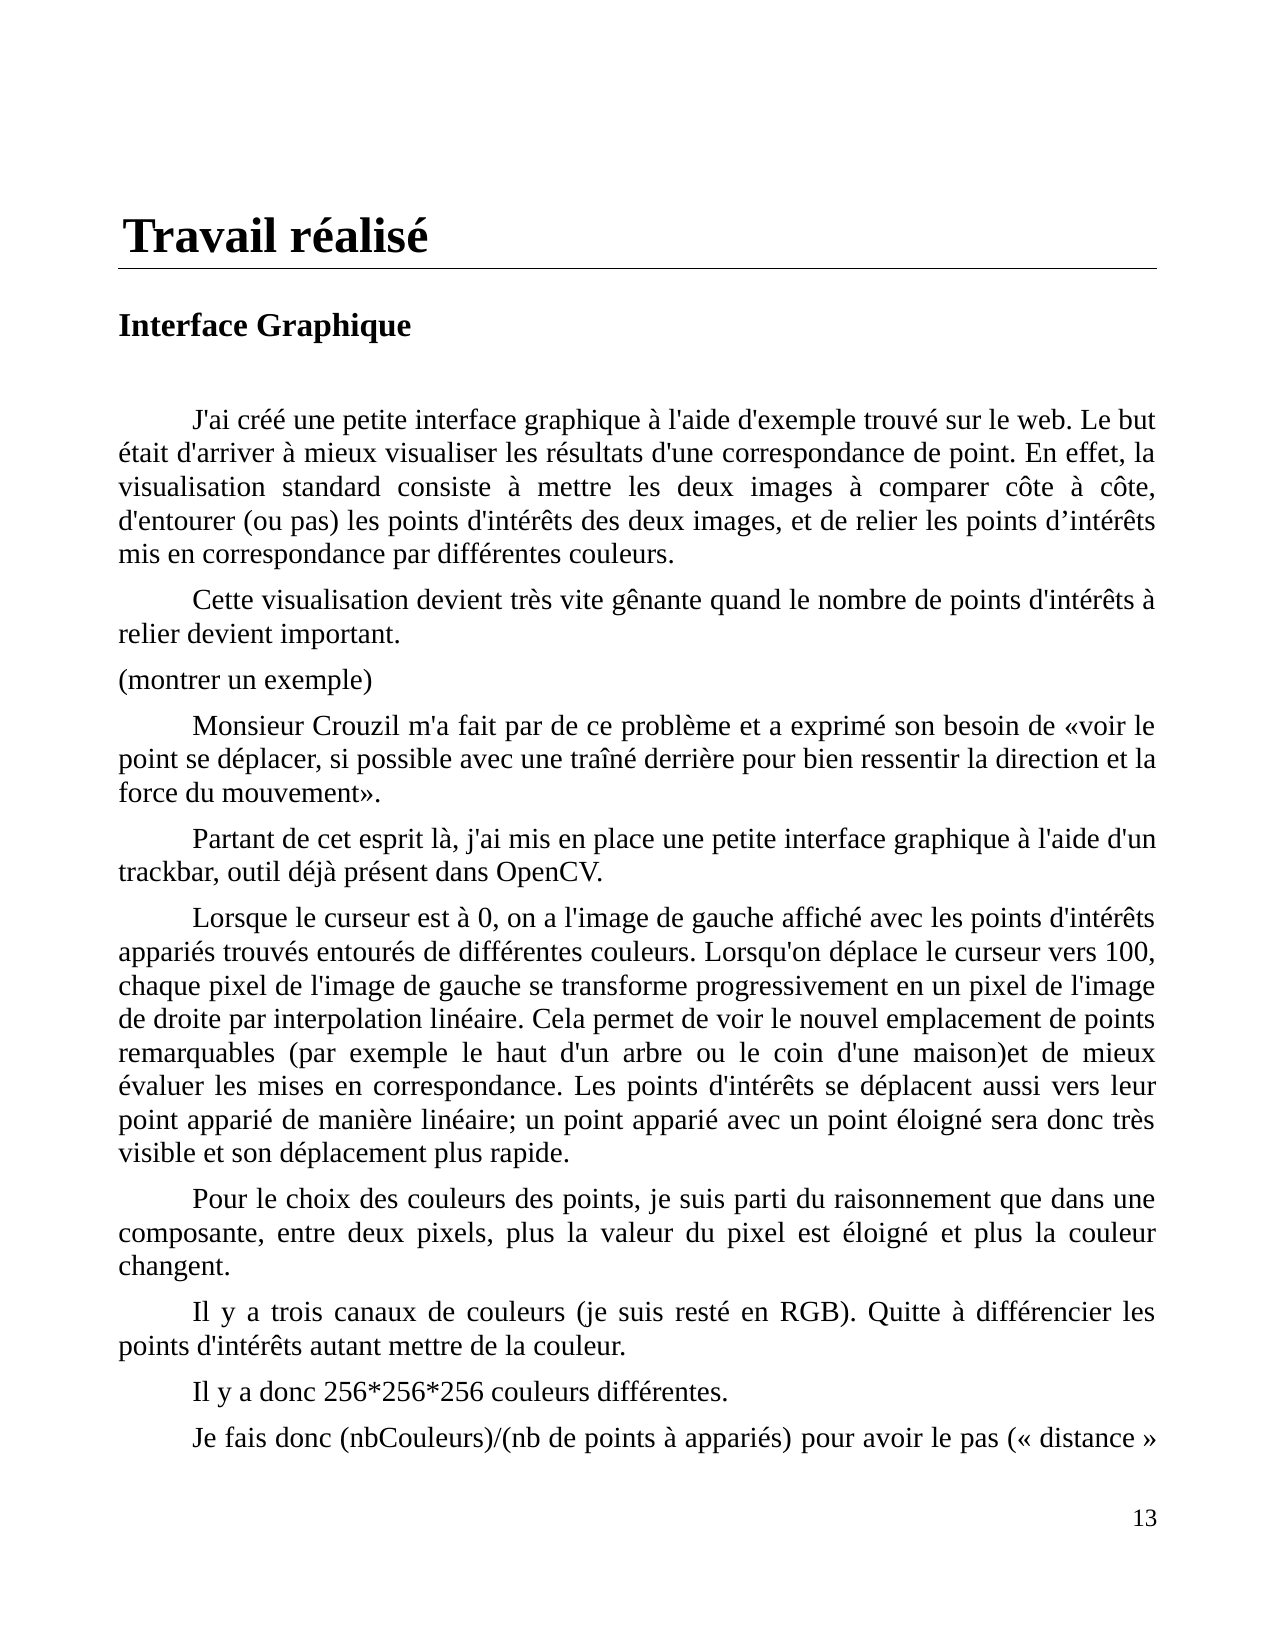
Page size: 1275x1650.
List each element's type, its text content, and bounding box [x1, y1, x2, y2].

text Lorsque le curseur est à 0, on a l'image de gauche affiché avec les points d'intérêts appariés trouvés entourés de différentes couleurs. Lorsqu'on déplace le curseur vers 100, chaque pixel de l'image de gauche se transforme progressivement en un pixel de l'image de droite par interpolation linéaire. Cela permet de voir le nouvel emplacement de points remarquables (par exemple le haut d'un arbre ou le coin d'une maison)et de mieux évaluer les mises en correspondance. Les points d'intérêts se déplacent aussi vers leur point apparié de manière linéaire; un point apparié avec un point éloigné sera donc très visible et son déplacement plus rapide. [118, 901, 1157, 1169]
text Cette visualisation devient très vite gênante quand le nombre de points d'intérêts à relier devient important. [118, 582, 1157, 649]
subtitle Interface Graphique [118, 305, 1157, 343]
text Monsieur Crouzil m'a fait par de ce problème et a exprimé son besoin de «voir le point se déplacer, si possible avec une traîné derrière pour bien ressentir la direction et la force du mouvement». [118, 708, 1157, 808]
text Il y a donc 256*256*256 couleurs différentes. [118, 1374, 1157, 1408]
text (montrer un exemple) [118, 662, 1157, 695]
text J'ai créé une petite interface graphique à l'aide d'exemple trouvé sur le web. Le but était d'arriver à mieux visualiser les résultats d'une correspondance de point. En effet, la visualisation standard consiste à mettre les deux images à comparer côte à côte, d'entourer (ou pas) les points d'intérêts des deux images, et de relier les points d’intérêts mis en correspondance par différentes couleurs. [118, 402, 1157, 570]
text Partant de cet esprit là, j'ai mis en place une petite interface graphique à l'aide d'un trackbar, outil déjà présent dans OpenCV. [118, 821, 1157, 888]
text Il y a trois canaux de couleurs (je suis resté en RGB). Quitte à différencier les points d'intérêts autant mettre de la couleur. [118, 1294, 1157, 1362]
text Je fais donc (nbCouleurs)/(nb de points à appariés) pour avoir le pas (« distance » [118, 1420, 1157, 1454]
text Pour le choix des couleurs des points, je suis parti du raisonnement que dans une composante, entre deux pixels, plus la valeur du pixel est éloigné et plus la couleur changent. [118, 1181, 1157, 1282]
subtitle Travail réalisé [118, 201, 1157, 268]
